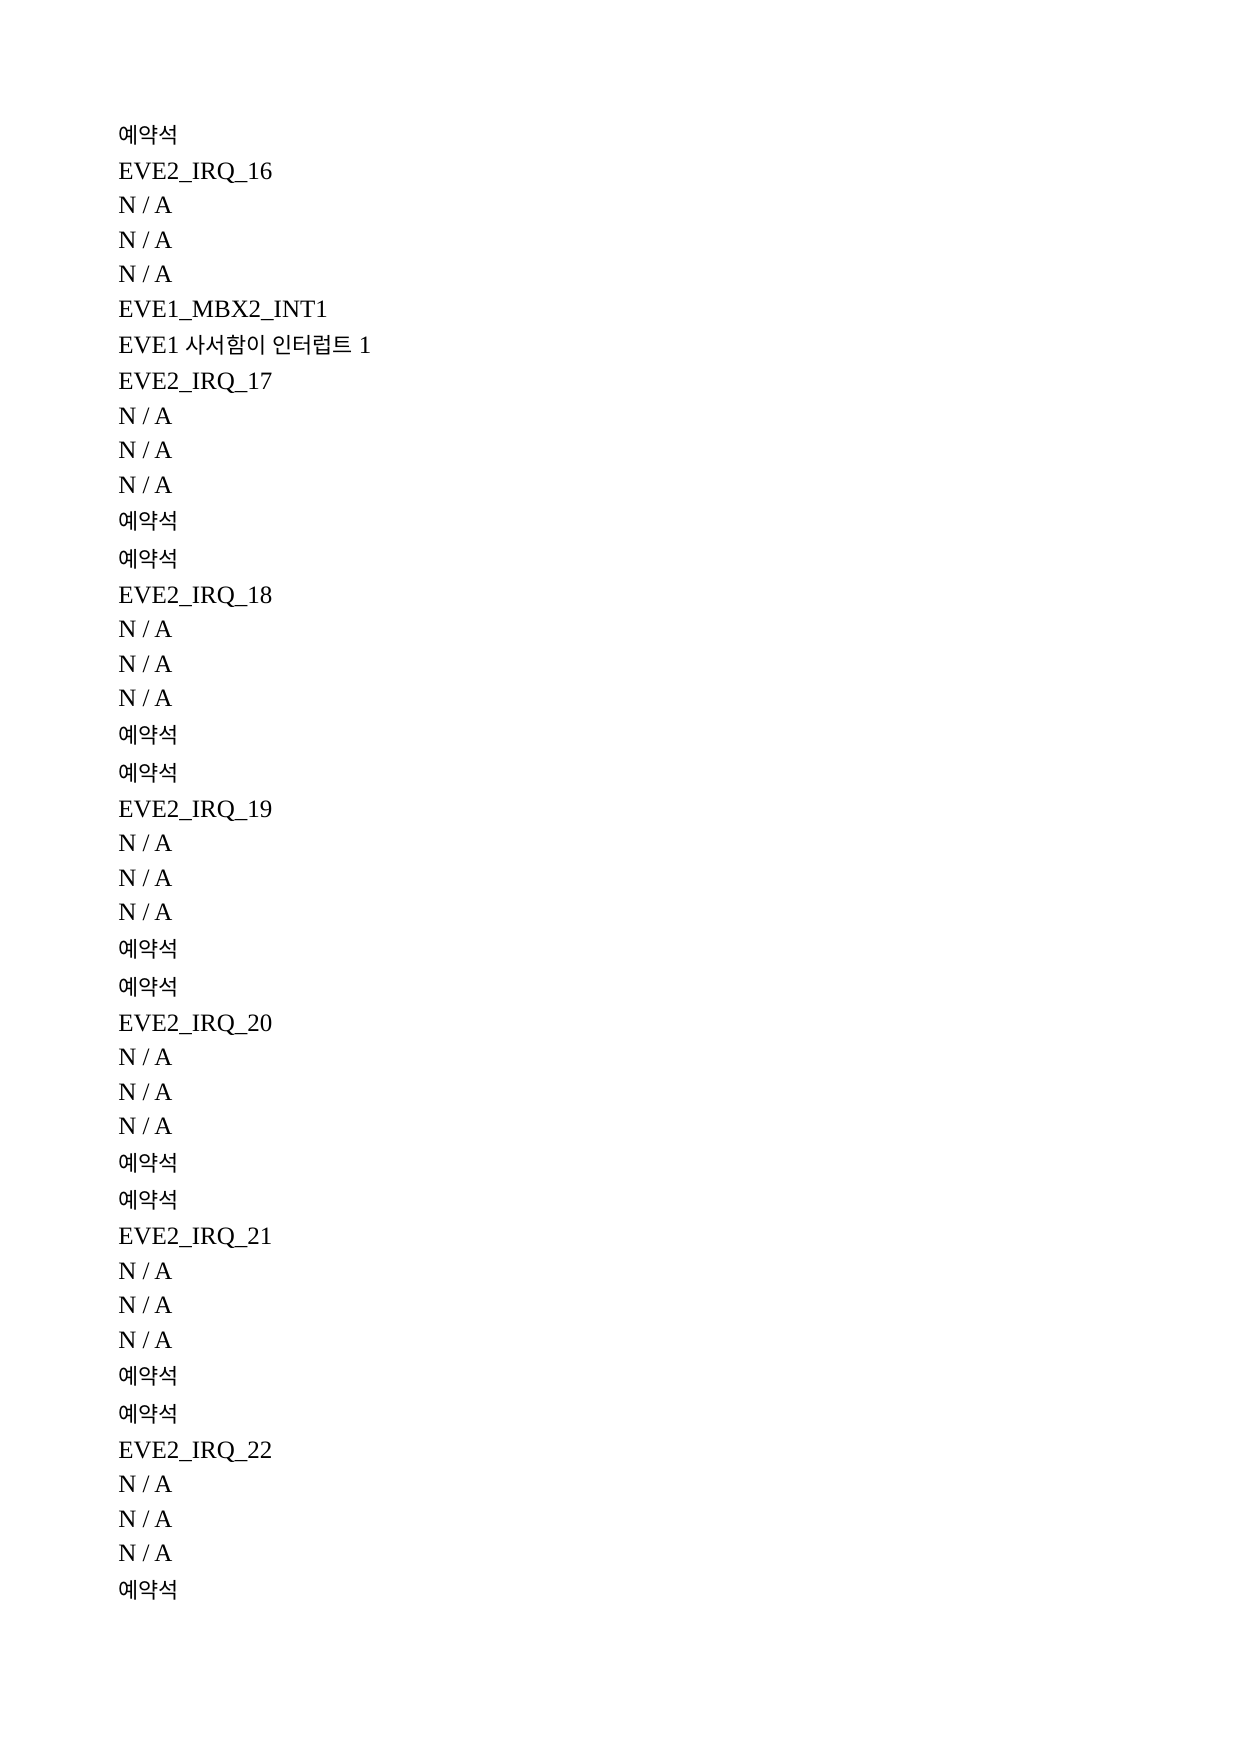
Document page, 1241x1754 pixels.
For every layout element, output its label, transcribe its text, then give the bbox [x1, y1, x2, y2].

text 예약석 [118, 1146, 1122, 1177]
text N / A [118, 1325, 1122, 1353]
text N / A [118, 828, 1122, 857]
text 예약석 [118, 1573, 1122, 1605]
text 예약석 [118, 756, 1122, 788]
text EVE2_IRQ_21 [118, 1221, 1122, 1250]
text N / A [118, 259, 1122, 288]
text EVE2_IRQ_17 [118, 366, 1122, 395]
text EVE2_IRQ_22 [118, 1435, 1122, 1464]
text N / A [118, 1256, 1122, 1284]
text N / A [118, 1290, 1122, 1319]
text EVE1_MBX2_INT1 [118, 294, 1122, 323]
text N / A [118, 1538, 1122, 1567]
text 예약석 [118, 504, 1122, 536]
text 예약석 [118, 542, 1122, 574]
text N / A [118, 401, 1122, 429]
text EVE2_IRQ_20 [118, 1008, 1122, 1036]
text N / A [118, 1111, 1122, 1140]
text N / A [118, 1077, 1122, 1105]
text EVE2_IRQ_19 [118, 794, 1122, 823]
text N / A [118, 225, 1122, 254]
text EVE2_IRQ_16 [118, 156, 1122, 185]
text N / A [118, 649, 1122, 678]
text N / A [118, 1504, 1122, 1533]
text N / A [118, 435, 1122, 464]
text N / A [118, 191, 1122, 219]
text 예약석 [118, 718, 1122, 750]
text N / A [118, 1042, 1122, 1071]
text N / A [118, 683, 1122, 712]
text 예약석 [118, 1359, 1122, 1391]
text EVE2_IRQ_18 [118, 580, 1122, 609]
text EVE1 사서함이 인터럽트 1 [118, 328, 1122, 360]
text 예약석 [118, 932, 1122, 963]
text N / A [118, 470, 1122, 498]
text 예약석 [118, 1397, 1122, 1429]
text N / A [118, 863, 1122, 892]
text 예약석 [118, 118, 1122, 150]
text N / A [118, 897, 1122, 926]
text N / A [118, 614, 1122, 643]
text N / A [118, 1469, 1122, 1498]
text 예약석 [118, 970, 1122, 1001]
text 예약석 [118, 1183, 1122, 1215]
